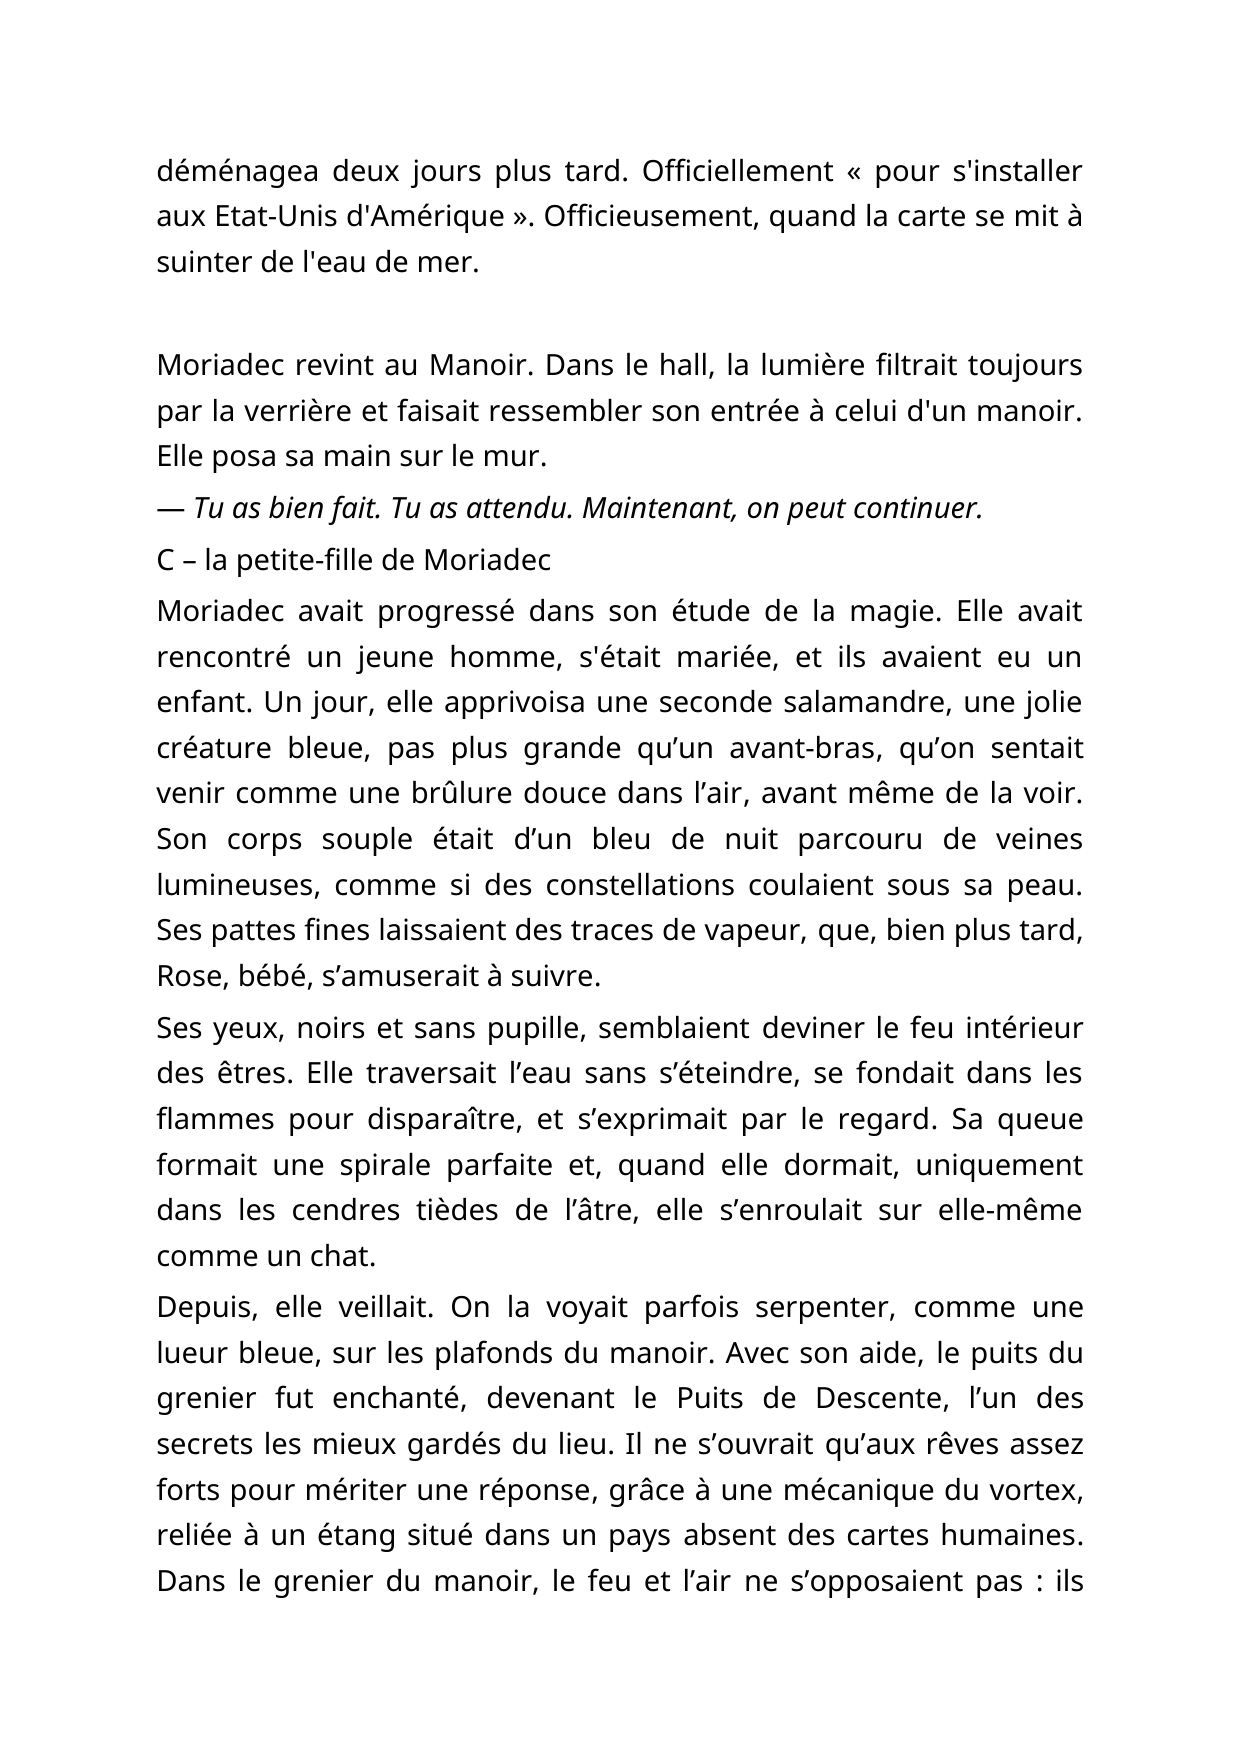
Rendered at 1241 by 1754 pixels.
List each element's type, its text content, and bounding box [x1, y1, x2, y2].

text Moriadec avait progressé dans son étude de la magie. Elle avait rencontré un jeune homme, s'était mariée, et ils avaient eu un enfant. Un jour, elle apprivoisa une seconde salamandre, une jolie créature bleue, pas plus grande qu’un avant-bras, qu’on sentait venir comme une brûlure douce dans l’air, avant même de la voir. Son corps souple était d’un bleu de nuit parcouru de veines lumineuses, comme si des constellations coulaient sous sa peau. Ses pattes fines laissaient des traces de vapeur, que, bien plus tard, Rose, bébé, s’amuserait à suivre. [156, 590, 1084, 995]
text Ses yeux, noirs et sans pupille, semblaient deviner le feu intérieur des êtres. Elle traversait l’eau sans s’éteindre, se fondait dans les flammes pour disparaître, et s’exprimait par le regard. Sa queue formait une spirale parfaite et, quand elle dormait, uniquement dans les cendres tièdes de l’âtre, elle s’enroulait sur elle-même comme un chat. [156, 1007, 1084, 1275]
text Moriadec revint au Manoir. Dans le hall, la lumière filtrait toujours par la verrière et faisait ressembler son entrée à celui d'un manoir. Elle posa sa main sur le mur. [156, 344, 1084, 475]
text C – la petite-fille de Moriadec [156, 539, 1084, 578]
text — Tu as bien fait. Tu as attendu. Maintenant, on peut continuer. [156, 487, 1084, 527]
text Depuis, elle veillait. On la voyait parfois serpenter, comme une lueur bleue, sur les plafonds du manoir. Avec son aide, le puits du grenier fut enchanté, devenant le Puits de Descente, l’un des secrets les mieux gardés du lieu. Il ne s’ouvrait qu’aux rêves assez forts pour mériter une réponse, grâce à une mécanique du vortex, reliée à un étang situé dans un pays absent des cartes humaines. Dans le grenier du manoir, le feu et l’air ne s’opposaient pas : ils [156, 1287, 1084, 1600]
text déménagea deux jours plus tard. Officiellement « pour s'installer aux Etat-Unis d'Amérique ». Officieusement, quand la carte se mit à suinter de l'eau de mer. [156, 150, 1084, 281]
